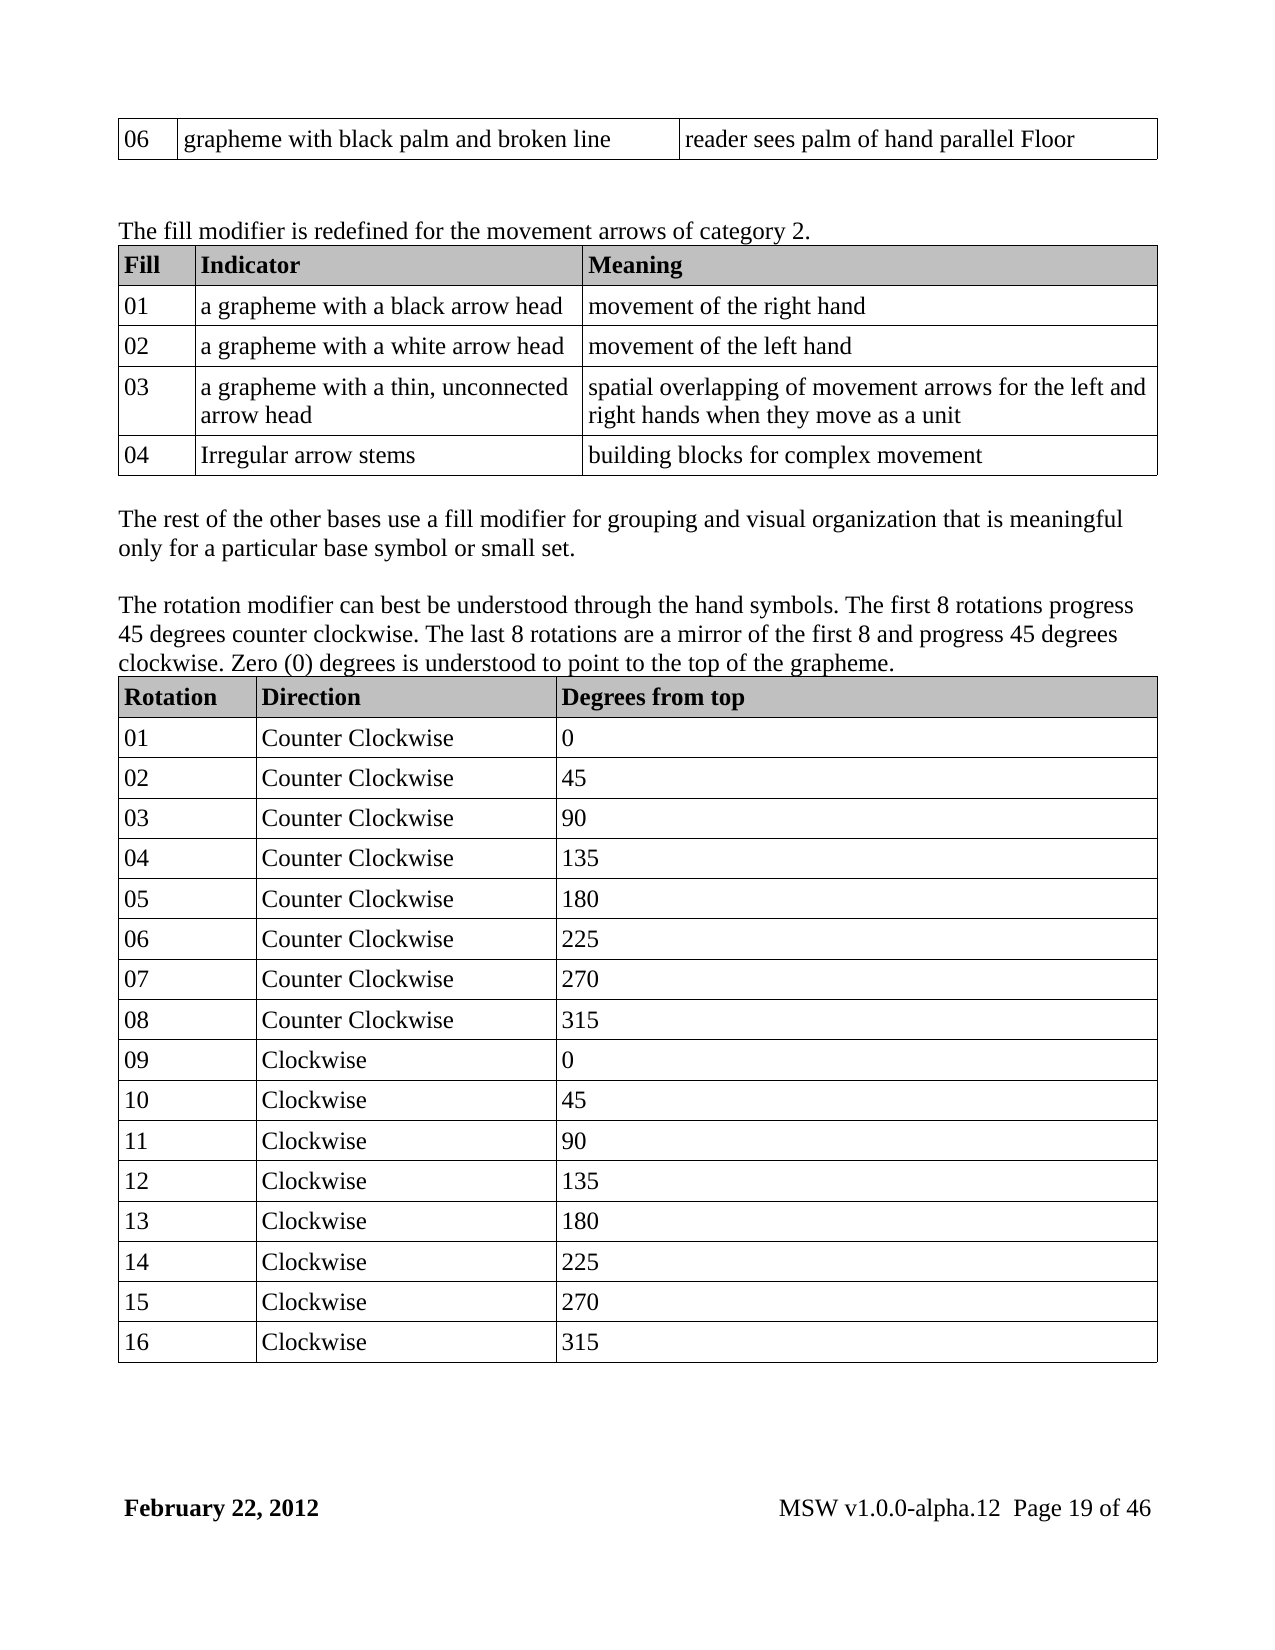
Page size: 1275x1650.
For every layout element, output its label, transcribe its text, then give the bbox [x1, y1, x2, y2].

table_cell Counter Clockwise [257, 879, 556, 918]
text The rotation modifier can best be understood through the hand symbols. The first 8 rotations progress 45 degrees counter clockwise. The last 8 rotations are a mirror of the first 8 and progress 45 degrees clockwise. Zero (0) degrees is understood to point to the top of the grapheme. [118, 590, 1157, 676]
table_cell 16 [119, 1322, 256, 1362]
table_cell 135 [557, 1161, 1157, 1201]
table_cell 45 [557, 1081, 1157, 1120]
table_cell 02 [119, 758, 256, 797]
table_cell 04 [119, 436, 195, 475]
table_header Meaning [583, 246, 1157, 285]
table_cell a grapheme with a black arrow head [196, 286, 582, 325]
table_cell 90 [557, 1121, 1157, 1160]
table_cell movement of the left hand [583, 326, 1157, 366]
table_cell Counter Clockwise [257, 799, 556, 838]
table_cell 0 [557, 718, 1157, 757]
table_cell 225 [557, 919, 1157, 959]
table_cell Counter Clockwise [257, 919, 556, 959]
table_header Indicator [196, 246, 582, 285]
table_cell 180 [557, 1202, 1157, 1241]
table_cell 01 [119, 286, 195, 325]
table_cell 07 [119, 960, 256, 999]
table_cell 90 [557, 799, 1157, 838]
table_cell Clockwise [257, 1081, 556, 1120]
table_cell Counter Clockwise [257, 758, 556, 797]
table_cell 15 [119, 1282, 256, 1321]
table_cell Irregular arrow stems [196, 436, 582, 475]
table_cell 06 [119, 919, 256, 959]
table_cell 11 [119, 1121, 256, 1160]
table_cell Counter Clockwise [257, 1000, 556, 1039]
table_cell 315 [557, 1322, 1157, 1362]
table_header Rotation [119, 677, 256, 717]
table_cell Clockwise [257, 1242, 556, 1281]
table_cell 315 [557, 1000, 1157, 1039]
table_cell 04 [119, 839, 256, 878]
table_cell grapheme with black palm and broken line [178, 119, 679, 158]
table_header Direction [257, 677, 556, 717]
table_cell Clockwise [257, 1282, 556, 1321]
table_cell building blocks for complex movement [583, 436, 1157, 475]
table_cell 01 [119, 718, 256, 757]
table_cell 06 [119, 119, 177, 158]
text The rest of the other bases use a fill modifier for grouping and visual organization that is meaningful only for a particular base symbol or small set. [118, 504, 1157, 561]
table_cell 08 [119, 1000, 256, 1039]
table_cell movement of the right hand [583, 286, 1157, 325]
table_cell Clockwise [257, 1322, 556, 1362]
table_cell 12 [119, 1161, 256, 1201]
table_cell Clockwise [257, 1161, 556, 1201]
table_header Fill [119, 246, 195, 285]
table_cell 135 [557, 839, 1157, 878]
table_cell 14 [119, 1242, 256, 1281]
table_cell 05 [119, 879, 256, 918]
table_cell a grapheme with a thin, unconnected arrow head [196, 367, 582, 435]
table_cell Counter Clockwise [257, 839, 556, 878]
table_header Degrees from top [557, 677, 1157, 717]
table_cell Counter Clockwise [257, 718, 556, 757]
table_cell 02 [119, 326, 195, 366]
table_cell 225 [557, 1242, 1157, 1281]
table_cell Counter Clockwise [257, 960, 556, 999]
table_cell Clockwise [257, 1202, 556, 1241]
table_cell Clockwise [257, 1121, 556, 1160]
table_cell 45 [557, 758, 1157, 797]
table_cell Clockwise [257, 1040, 556, 1079]
text The fill modifier is redefined for the movement arrows of category 2. [118, 216, 1157, 245]
table_cell reader sees palm of hand parallel Floor [680, 119, 1157, 158]
table_cell 10 [119, 1081, 256, 1120]
table_cell 09 [119, 1040, 256, 1079]
table_cell spatial overlapping of movement arrows for the left and right hands when they move as a unit [583, 367, 1157, 435]
table_cell 03 [119, 799, 256, 838]
table_cell 03 [119, 367, 195, 435]
table_cell 270 [557, 960, 1157, 999]
table_cell 180 [557, 879, 1157, 918]
table_cell 13 [119, 1202, 256, 1241]
table_cell 270 [557, 1282, 1157, 1321]
table_cell a grapheme with a white arrow head [196, 326, 582, 366]
table_cell 0 [557, 1040, 1157, 1079]
